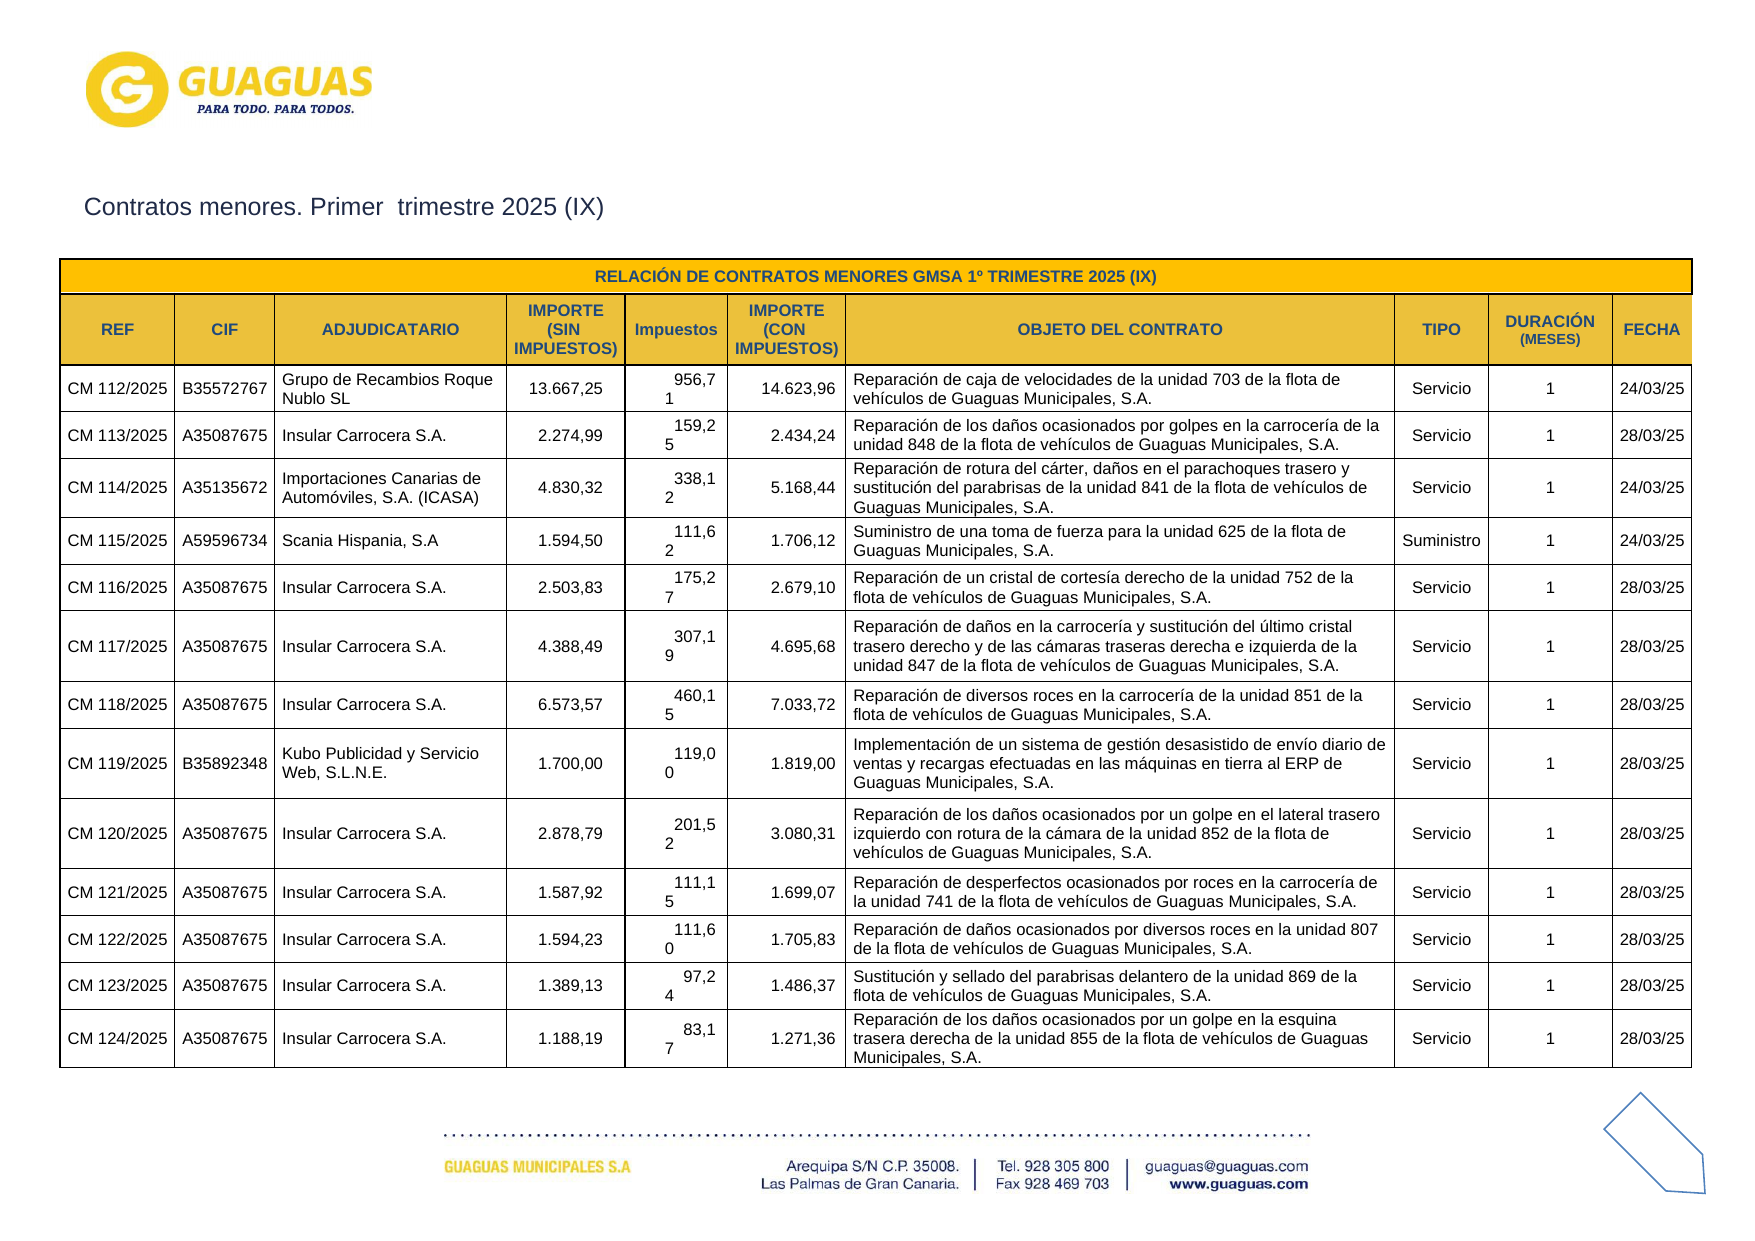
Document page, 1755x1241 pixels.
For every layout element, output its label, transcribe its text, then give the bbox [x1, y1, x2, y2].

table_cell A35087675 [175, 916, 274, 962]
table_cell 1 [1489, 366, 1612, 411]
table_cell Reparación de desperfectos ocasionados por roces en la carrocería de la unidad 741 de la flota de vehículos de Guaguas Municipales, S.A. [846, 869, 1394, 915]
table_cell Implementación de un sistema de gestión desasistido de envío diario de ventas y recargas efectuadas en las máquinas en tierra al ERP de Guaguas Municipales, S.A. [846, 729, 1394, 798]
table_cell Insular Carrocera S.A. [275, 869, 506, 915]
table_cell Kubo Publicidad y Servicio Web, S.L.N.E. [275, 729, 506, 798]
table_cell A35087675 [175, 799, 274, 868]
table_cell CM 113/2025 [61, 412, 174, 458]
table_cell A35087675 [175, 682, 274, 727]
table_cell Insular Carrocera S.A. [275, 799, 506, 868]
table_cell 4.830,32 [507, 459, 624, 517]
table_cell A35135672 [175, 459, 274, 517]
table_cell 1 [1489, 963, 1612, 1009]
table_cell 159,25 [626, 412, 727, 458]
table_cell 460,15 [626, 682, 727, 727]
table_cell Servicio [1395, 799, 1488, 868]
table_cell 1 [1489, 916, 1612, 962]
table_cell CM 117/2025 [61, 611, 174, 681]
table_cell 2.503,83 [507, 565, 624, 610]
table_cell 1 [1489, 611, 1612, 681]
table_cell 1.486,37 [728, 963, 845, 1009]
table_cell CM 119/2025 [61, 729, 174, 798]
table_cell 24/03/25 [1613, 366, 1691, 411]
table_cell 1.819,00 [728, 729, 845, 798]
table_cell Servicio [1395, 611, 1488, 681]
table_cell REF [61, 295, 174, 364]
table_cell 1 [1489, 1010, 1612, 1067]
table_cell CIF [175, 295, 274, 364]
table_cell 1.188,19 [507, 1010, 624, 1067]
table_cell 13.667,25 [507, 366, 624, 411]
table_cell 28/03/25 [1613, 729, 1691, 798]
table_cell CM 118/2025 [61, 682, 174, 727]
table_cell DURACIÓN (MESES) [1489, 295, 1612, 364]
table_cell 1.700,00 [507, 729, 624, 798]
table_cell A35087675 [175, 1010, 274, 1067]
table_cell 28/03/25 [1613, 869, 1691, 915]
table_cell Servicio [1395, 869, 1488, 915]
table_cell 28/03/25 [1613, 1010, 1691, 1067]
table_cell B35572767 [175, 366, 274, 411]
table_cell Insular Carrocera S.A. [275, 682, 506, 727]
table_cell OBJETO DEL CONTRATO [846, 295, 1394, 364]
table_cell CM 124/2025 [61, 1010, 174, 1067]
table_cell 307,19 [626, 611, 727, 681]
table_cell CM 112/2025 [61, 366, 174, 411]
table_cell Suministro de una toma de fuerza para la unidad 625 de la flota de Guaguas Municipales, S.A. [846, 518, 1394, 563]
table_cell 111,15 [626, 869, 727, 915]
table_cell 5.168,44 [728, 459, 845, 517]
table_cell 956,71 [626, 366, 727, 411]
table_cell CM 122/2025 [61, 916, 174, 962]
table_cell 2.878,79 [507, 799, 624, 868]
table_cell 28/03/25 [1613, 412, 1691, 458]
table_cell Servicio [1395, 963, 1488, 1009]
table_cell CM 121/2025 [61, 869, 174, 915]
table_cell 28/03/25 [1613, 565, 1691, 610]
table_cell 1 [1489, 518, 1612, 563]
table_cell Servicio [1395, 412, 1488, 458]
table_cell 24/03/25 [1613, 459, 1691, 517]
text Contratos menores. Primer trimestre 2025 (IX) [84, 192, 1694, 220]
table_cell Reparación de los daños ocasionados por golpes en la carrocería de la unidad 848 de la flota de vehículos de Guaguas Municipales, S.A. [846, 412, 1394, 458]
table_cell CM 123/2025 [61, 963, 174, 1009]
table_cell 28/03/25 [1613, 611, 1691, 681]
table_cell 1.699,07 [728, 869, 845, 915]
table_cell Insular Carrocera S.A. [275, 412, 506, 458]
table_cell Importaciones Canarias de Automóviles, S.A. (ICASA) [275, 459, 506, 517]
table_cell Servicio [1395, 1010, 1488, 1067]
table_cell Sustitución y sellado del parabrisas delantero de la unidad 869 de la flota de vehículos de Guaguas Municipales, S.A. [846, 963, 1394, 1009]
table_cell A35087675 [175, 565, 274, 610]
table_cell 1.594,50 [507, 518, 624, 563]
table_cell 1.271,36 [728, 1010, 845, 1067]
table_cell CM 120/2025 [61, 799, 174, 868]
table_cell 83,17 [626, 1010, 727, 1067]
table_header RELACIÓN DE CONTRATOS MENORES GMSA 1º TRIMESTRE 2025 (IX) [61, 260, 1691, 292]
table_cell Insular Carrocera S.A. [275, 963, 506, 1009]
table_cell CM 114/2025 [61, 459, 174, 517]
table_cell 1 [1489, 565, 1612, 610]
table_cell Reparación de daños en la carrocería y sustitución del último cristal trasero derecho y de las cámaras traseras derecha e izquierda de la unidad 847 de la flota de vehículos de Guaguas Municipales, S.A. [846, 611, 1394, 681]
table_cell Reparación de caja de velocidades de la unidad 703 de la flota de vehículos de Guaguas Municipales, S.A. [846, 366, 1394, 411]
table_cell Servicio [1395, 916, 1488, 962]
table_cell 7.033,72 [728, 682, 845, 727]
table_cell 6.573,57 [507, 682, 624, 727]
table_cell 28/03/25 [1613, 916, 1691, 962]
table_cell 14.623,96 [728, 366, 845, 411]
table_cell 97,24 [626, 963, 727, 1009]
table_cell 201,52 [626, 799, 727, 868]
table_cell 1 [1489, 412, 1612, 458]
table_cell 4.388,49 [507, 611, 624, 681]
table_cell Servicio [1395, 682, 1488, 727]
table_cell 111,60 [626, 916, 727, 962]
table_cell 28/03/25 [1613, 682, 1691, 727]
table_cell 1.706,12 [728, 518, 845, 563]
table_cell Scania Hispania, S.A [275, 518, 506, 563]
table_cell 2.274,99 [507, 412, 624, 458]
table_cell CM 115/2025 [61, 518, 174, 563]
table_cell CM 116/2025 [61, 565, 174, 610]
table_cell Reparación de los daños ocasionados por un golpe en la esquina trasera derecha de la unidad 855 de la flota de vehículos de Guaguas Municipales, S.A. [846, 1010, 1394, 1067]
table_cell Reparación de los daños ocasionados por un golpe en el lateral trasero izquierdo con rotura de la cámara de la unidad 852 de la flota de vehículos de Guaguas Municipales, S.A. [846, 799, 1394, 868]
table_cell A35087675 [175, 611, 274, 681]
table_cell FECHA [1613, 295, 1692, 364]
table_cell 175,27 [626, 565, 727, 610]
table_cell Reparación de rotura del cárter, daños en el parachoques trasero y sustitución del parabrisas de la unidad 841 de la flota de vehículos de Guaguas Municipales, S.A. [846, 459, 1394, 517]
table_cell 1.705,83 [728, 916, 845, 962]
table_cell Insular Carrocera S.A. [275, 916, 506, 962]
table_cell 28/03/25 [1613, 963, 1691, 1009]
table_cell A35087675 [175, 963, 274, 1009]
table_cell 3.080,31 [728, 799, 845, 868]
table_cell 1.389,13 [507, 963, 624, 1009]
table_cell 1 [1489, 729, 1612, 798]
table_cell Servicio [1395, 366, 1488, 411]
table_cell Reparación de daños ocasionados por diversos roces en la unidad 807 de la flota de vehículos de Guaguas Municipales, S.A. [846, 916, 1394, 962]
table_cell TIPO [1395, 295, 1488, 364]
table_cell Insular Carrocera S.A. [275, 611, 506, 681]
table_cell IMPORTE (CON IMPUESTOS) [728, 295, 845, 364]
table_cell Grupo de Recambios Roque Nublo SL [275, 366, 506, 411]
table_cell 1 [1489, 682, 1612, 727]
table_cell A59596734 [175, 518, 274, 563]
table_cell Servicio [1395, 565, 1488, 610]
table_cell Servicio [1395, 459, 1488, 517]
table_cell 4.695,68 [728, 611, 845, 681]
table_cell 119,00 [626, 729, 727, 798]
table_cell A35087675 [175, 412, 274, 458]
table_cell 1 [1489, 799, 1612, 868]
table_cell Reparación de un cristal de cortesía derecho de la unidad 752 de la flota de vehículos de Guaguas Municipales, S.A. [846, 565, 1394, 610]
table_cell Suministro [1395, 518, 1488, 563]
table_cell B35892348 [175, 729, 274, 798]
table_cell 1 [1489, 459, 1612, 517]
table_cell A35087675 [175, 869, 274, 915]
table_cell 2.679,10 [728, 565, 845, 610]
table_cell 2.434,24 [728, 412, 845, 458]
table_cell 1.587,92 [507, 869, 624, 915]
table_cell Reparación de diversos roces en la carrocería de la unidad 851 de la flota de vehículos de Guaguas Municipales, S.A. [846, 682, 1394, 727]
table_cell 111,62 [626, 518, 727, 563]
table_cell 1 [1489, 869, 1612, 915]
table_cell ADJUDICATARIO [275, 295, 506, 364]
table_cell Impuestos [626, 295, 727, 364]
table_cell IMPORTE (SIN IMPUESTOS) [507, 295, 624, 364]
table_cell 338,12 [626, 459, 727, 517]
table_cell 24/03/25 [1613, 518, 1691, 563]
table_cell Insular Carrocera S.A. [275, 565, 506, 610]
table_cell 1.594,23 [507, 916, 624, 962]
table_cell 28/03/25 [1613, 799, 1691, 868]
table_cell Insular Carrocera S.A. [275, 1010, 506, 1067]
table_cell Servicio [1395, 729, 1488, 798]
